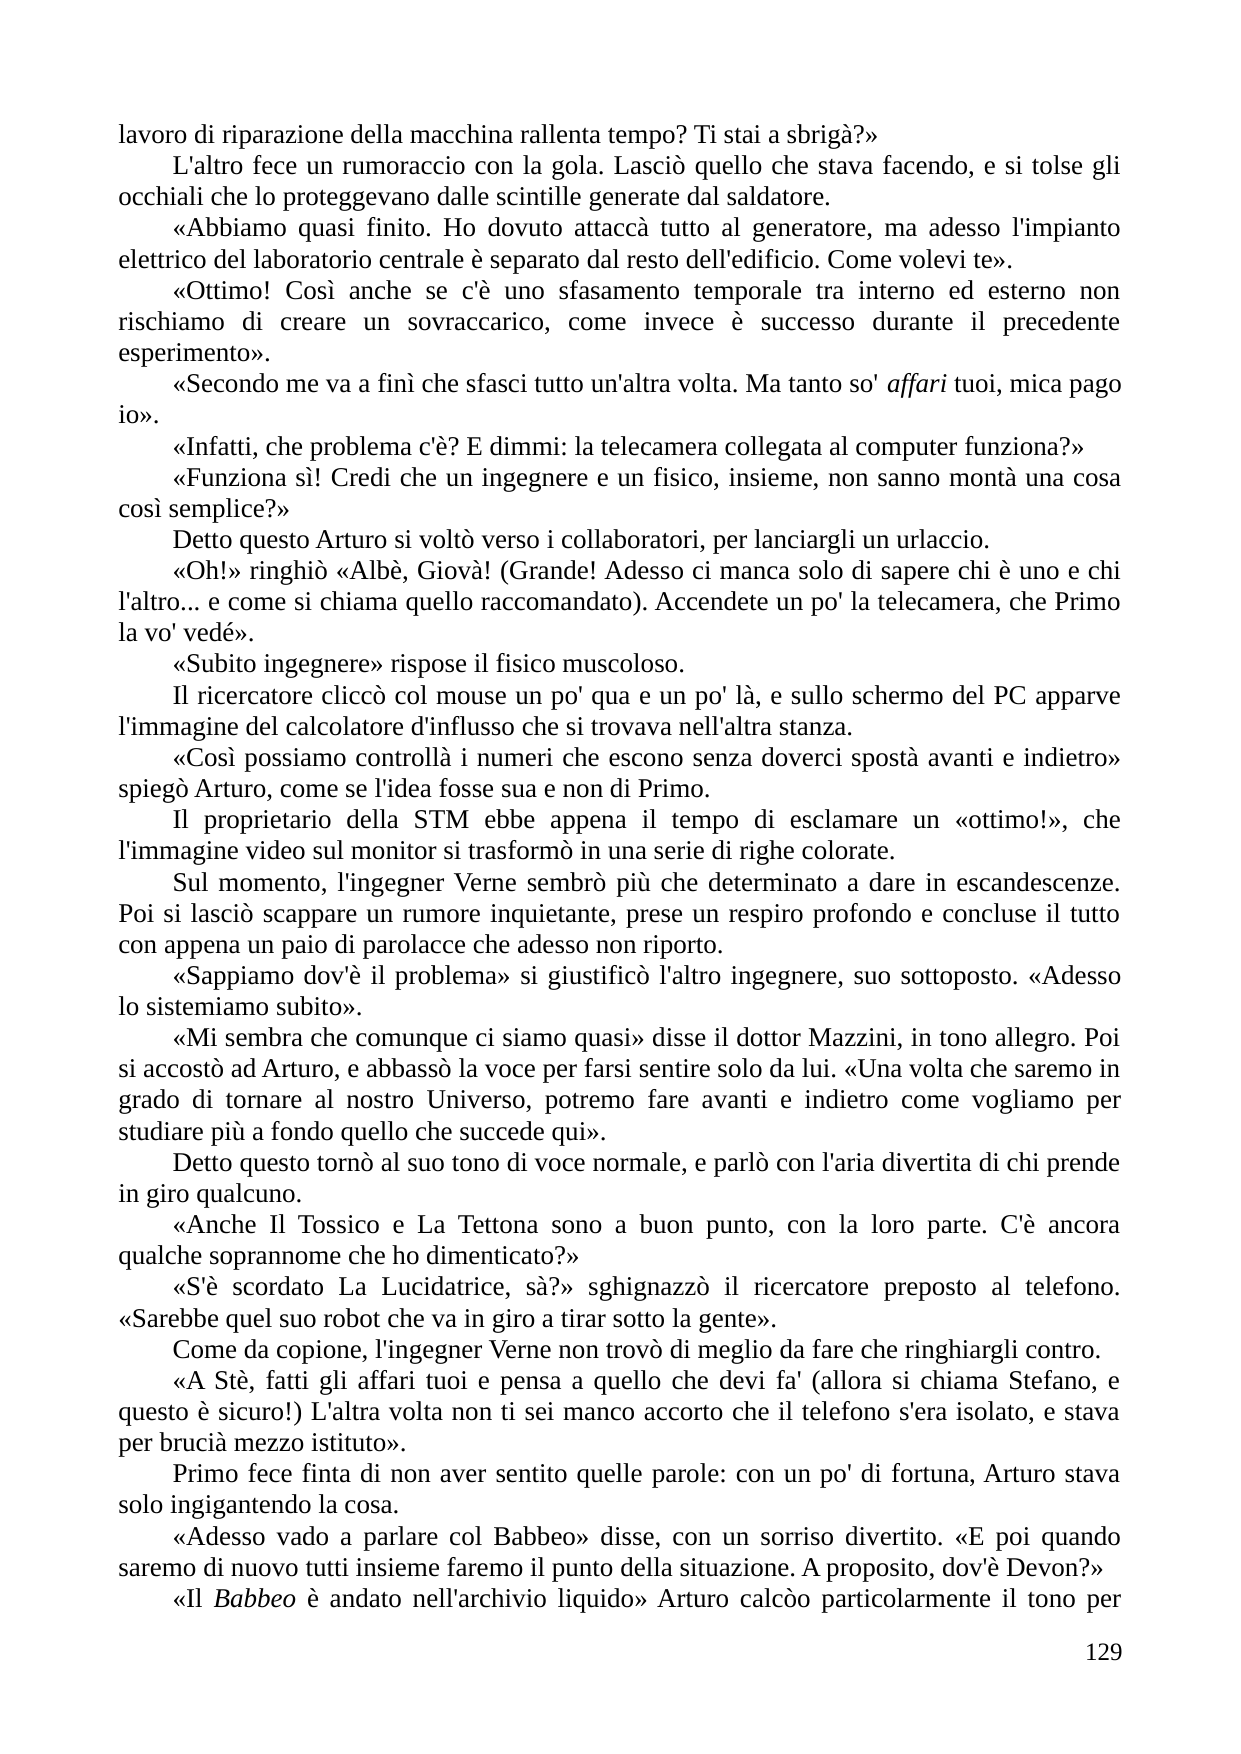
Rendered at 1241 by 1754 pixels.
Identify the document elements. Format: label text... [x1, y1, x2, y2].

text «Sappiamo dov'è il problema» si giustificò l'altro ingegnere, suo sottoposto. «Adesso lo sistemiamo subito». [118, 959, 1122, 1021]
text «A Stè, fatti gli affari tuoi e pensa a quello che devi fa' (allora si chiama Stefano, e questo è sicuro!) L'altra volta non ti sei manco accorto che il telefono s'era isolato, e stava per brucià mezzo istituto». [118, 1364, 1122, 1457]
text «Funziona sì! Credi che un ingegnere e un fisico, insieme, non sanno montà una cosa così semplice?» [118, 461, 1122, 523]
text Come da copione, l'ingegner Verne non trovò di meglio da fare che ringhiargli contro. [118, 1333, 1122, 1364]
text «Anche Il Tossico e La Tettona sono a buon punto, con la loro parte. C'è ancora qualche soprannome che ho dimenticato?» [118, 1208, 1122, 1271]
text «Secondo me va a finì che sfasci tutto un'altra volta. Ma tanto so' affari tuoi, mica pago io». [118, 367, 1122, 429]
text lavoro di riparazione della macchina rallenta tempo? Ti stai a sbrigà?» [118, 118, 1122, 149]
text «Infatti, che problema c'è? E dimmi: la telecamera collegata al computer funziona?» [118, 429, 1122, 461]
text «Oh!» ringhiò «Albè, Giovà! (Grande! Adesso ci manca solo di sapere chi è uno e chi l'altro... e come si chiama quello raccomandato). Accendete un po' la telecamera, che Primo la vo' vedé». [118, 554, 1122, 648]
text Detto questo Arturo si voltò verso i collaboratori, per lanciargli un urlaccio. [118, 523, 1122, 554]
text Il ricercatore cliccò col mouse un po' qua e un po' là, e sullo schermo del PC apparve l'immagine del calcolatore d'influsso che si trovava nell'altra stanza. [118, 679, 1122, 741]
text «S'è scordato La Lucidatrice, sà?» sghignazzò il ricercatore preposto al telefono. «Sarebbe quel suo robot che va in giro a tirar sotto la gente». [118, 1271, 1122, 1333]
text L'altro fece un rumoraccio con la gola. Lasciò quello che stava facendo, e si tolse gli occhiali che lo proteggevano dalle scintille generate dal saldatore. [118, 149, 1122, 212]
text «Adesso vado a parlare col Babbeo» disse, con un sorriso divertito. «E poi quando saremo di nuovo tutti insieme faremo il punto della situazione. A proposito, dov'è Devon?» [118, 1520, 1122, 1582]
text «Subito ingegnere» rispose il fisico muscoloso. [118, 648, 1122, 679]
text «Ottimo! Così anche se c'è uno sfasamento temporale tra interno ed esterno non rischiamo di creare un sovraccarico, come invece è successo durante il precedente esperimento». [118, 274, 1122, 367]
text Primo fece finta di non aver sentito quelle parole: con un po' di fortuna, Arturo stava solo ingigantendo la cosa. [118, 1457, 1122, 1520]
text Sul momento, l'ingegner Verne sembrò più che determinato a dare in escandescenze. Poi si lasciò scappare un rumore inquietante, prese un respiro profondo e concluse il tutto con appena un paio di parolacce che adesso non riporto. [118, 866, 1122, 959]
text «Così possiamo controllà i numeri che escono senza doverci spostà avanti e indietro» spiegò Arturo, come se l'idea fosse sua e non di Primo. [118, 741, 1122, 803]
text Detto questo tornò al suo tono di voce normale, e parlò con l'aria divertita di chi prende in giro qualcuno. [118, 1146, 1122, 1208]
text Il proprietario della STM ebbe appena il tempo di esclamare un «ottimo!», che l'immagine video sul monitor si trasformò in una serie di righe colorate. [118, 803, 1122, 866]
text «Abbiamo quasi finito. Ho dovuto attaccà tutto al generatore, ma adesso l'impianto elettrico del laboratorio centrale è separato dal resto dell'edificio. Come volevi te». [118, 212, 1122, 274]
text «Mi sembra che comunque ci siamo quasi» disse il dottor Mazzini, in tono allegro. Poi si accostò ad Arturo, e abbassò la voce per farsi sentire solo da lui. «Una volta che saremo in grado di tornare al nostro Universo, potremo fare avanti e indietro come vogliamo per studiare più a fondo quello che succede qui». [118, 1021, 1122, 1146]
text «Il Babbeo è andato nell'archivio liquido» Arturo calcòo particolarmente il tono per [118, 1582, 1122, 1613]
